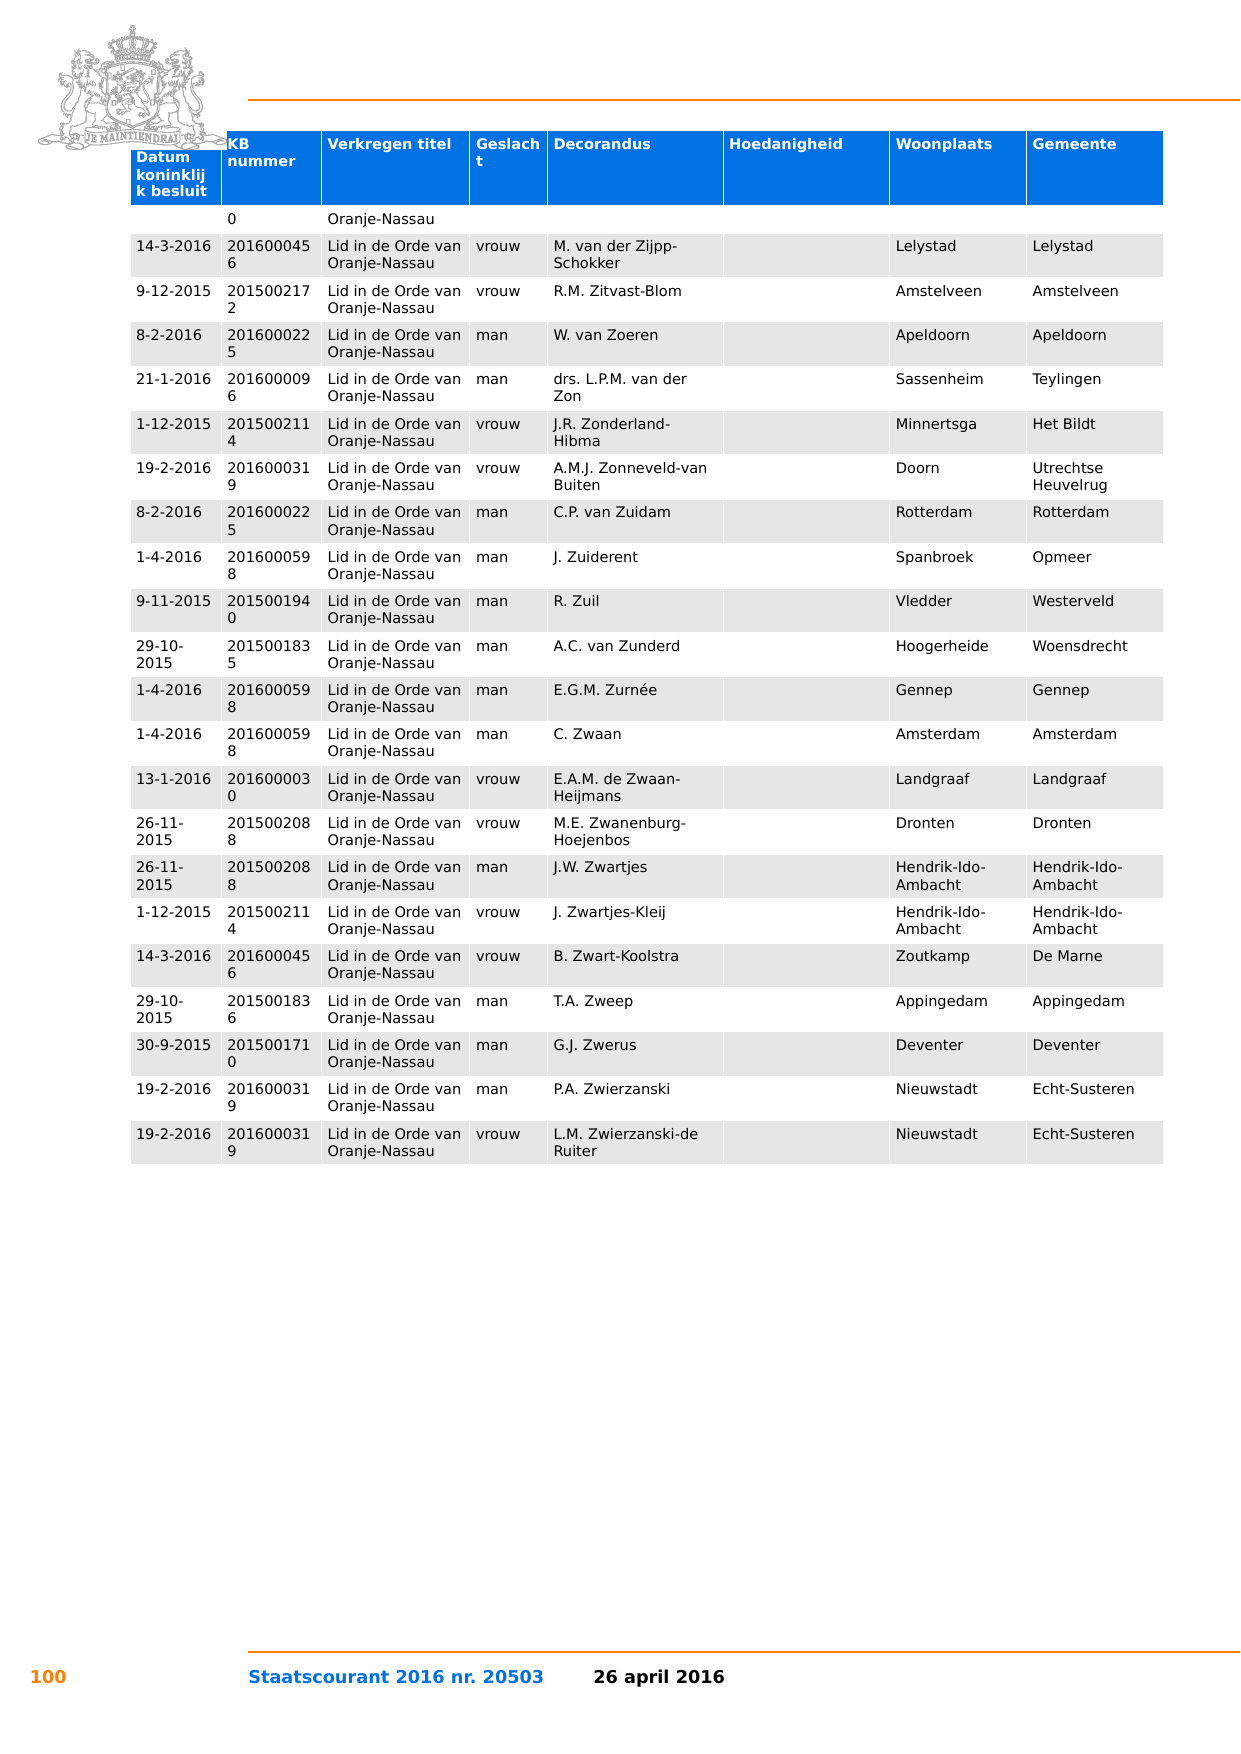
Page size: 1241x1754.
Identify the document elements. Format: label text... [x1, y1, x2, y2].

table_cell B. Zwart-Koolstra [548, 944, 723, 987]
table_cell Lid in de Orde van Oranje-Nassau [322, 722, 469, 765]
table_cell Lid in de Orde van Oranje-Nassau [322, 1032, 469, 1076]
table_cell R.M. Zitvast-Blom [548, 278, 723, 321]
table_cell 2016000319 [222, 455, 321, 499]
table_cell Amstelveen [890, 278, 1026, 321]
table_cell Lid in de Orde van Oranje-Nassau [322, 278, 469, 321]
table_cell man [470, 1077, 547, 1120]
table_cell Lid in de Orde van Oranje-Nassau [322, 234, 469, 277]
table_cell man [470, 722, 547, 765]
table_header Hoedanigheid [724, 131, 889, 205]
table_cell Teylingen [1027, 367, 1163, 410]
table_cell 19-2-2016 [131, 455, 221, 499]
table_cell De Marne [1027, 944, 1163, 987]
table_cell 2015001835 [222, 633, 321, 676]
table_cell Lid in de Orde van Oranje-Nassau [322, 988, 469, 1031]
table_cell [724, 411, 889, 454]
table_cell Lid in de Orde van Oranje-Nassau [322, 944, 469, 987]
table_cell Lid in de Orde van Oranje-Nassau [322, 500, 469, 543]
table_cell Appingedam [1027, 988, 1163, 1031]
table_cell [724, 367, 889, 410]
table_cell Lid in de Orde van Oranje-Nassau [322, 899, 469, 942]
table_cell Vledder [890, 589, 1026, 632]
table_header Geslacht [470, 131, 547, 205]
table_cell Woensdrecht [1027, 633, 1163, 676]
table_cell 9-12-2015 [131, 278, 221, 321]
table_cell Lid in de Orde van Oranje-Nassau [322, 810, 469, 854]
table_cell 0 [222, 206, 321, 232]
table_cell [724, 855, 889, 898]
table_cell L.M. Zwierzanski-de Ruiter [548, 1121, 723, 1164]
table_cell vrouw [470, 1121, 547, 1164]
table_cell 2016000598 [222, 544, 321, 587]
table_cell [724, 1077, 889, 1120]
table_cell 13-1-2016 [131, 766, 221, 809]
table_cell Gennep [1027, 677, 1163, 721]
table_cell Deventer [890, 1032, 1026, 1076]
table_cell J. Zuiderent [548, 544, 723, 587]
table_cell C.P. van Zuidam [548, 500, 723, 543]
table_cell Hendrik-Ido-Ambacht [1027, 855, 1163, 898]
table_cell 1-4-2016 [131, 677, 221, 721]
table_cell Lid in de Orde van Oranje-Nassau [322, 855, 469, 898]
table_cell E.A.M. de Zwaan-Heijmans [548, 766, 723, 809]
table_cell 2016000456 [222, 944, 321, 987]
table_cell 2016000030 [222, 766, 321, 809]
table_cell Lid in de Orde van Oranje-Nassau [322, 455, 469, 499]
table_cell 2015002172 [222, 278, 321, 321]
table_cell R. Zuil [548, 589, 723, 632]
table_cell A.M.J. Zonneveld-van Buiten [548, 455, 723, 499]
table_cell Dronten [890, 810, 1026, 854]
table_cell 14-3-2016 [131, 944, 221, 987]
table_cell 2015002114 [222, 411, 321, 454]
table_cell vrouw [470, 810, 547, 854]
table_cell [724, 544, 889, 587]
table_cell [724, 810, 889, 854]
table_cell P.A. Zwierzanski [548, 1077, 723, 1120]
table_cell Lid in de Orde van Oranje-Nassau [322, 322, 469, 366]
table_cell Dronten [1027, 810, 1163, 854]
table_cell Apeldoorn [1027, 322, 1163, 366]
table_cell 2016000319 [222, 1121, 321, 1164]
table_cell T.A. Zweep [548, 988, 723, 1031]
table_cell 8-2-2016 [131, 322, 221, 366]
table_cell man [470, 544, 547, 587]
table_cell 2016000598 [222, 677, 321, 721]
table_cell man [470, 988, 547, 1031]
table_cell Minnertsga [890, 411, 1026, 454]
table_cell Lid in de Orde van Oranje-Nassau [322, 544, 469, 587]
table_cell [724, 322, 889, 366]
table_cell [1027, 206, 1163, 232]
table_cell W. van Zoeren [548, 322, 723, 366]
table_cell 2015001836 [222, 988, 321, 1031]
table_cell Zoutkamp [890, 944, 1026, 987]
table_cell Deventer [1027, 1032, 1163, 1076]
table_cell 1-12-2015 [131, 899, 221, 942]
table_cell Oranje-Nassau [322, 206, 469, 232]
table_cell Lid in de Orde van Oranje-Nassau [322, 677, 469, 721]
table_cell C. Zwaan [548, 722, 723, 765]
table_cell [890, 206, 1026, 232]
table_cell 2015001710 [222, 1032, 321, 1076]
table_cell Rotterdam [890, 500, 1026, 543]
table_cell Sassenheim [890, 367, 1026, 410]
table_cell [724, 589, 889, 632]
table_cell [724, 500, 889, 543]
table_cell Spanbroek [890, 544, 1026, 587]
table_header Verkregen titel [322, 131, 469, 205]
table_header KB nummer [222, 131, 321, 205]
table_cell Lelystad [890, 234, 1026, 277]
table_cell A.C. van Zunderd [548, 633, 723, 676]
table_cell M.E. Zwanenburg-Hoejenbos [548, 810, 723, 854]
table_cell vrouw [470, 278, 547, 321]
table_cell [724, 899, 889, 942]
table_cell vrouw [470, 899, 547, 942]
table_cell Amsterdam [1027, 722, 1163, 765]
table_cell Lid in de Orde van Oranje-Nassau [322, 589, 469, 632]
table_header Woonplaats [890, 131, 1026, 205]
table_cell 1-4-2016 [131, 722, 221, 765]
table_cell Echt-Susteren [1027, 1077, 1163, 1120]
table_cell G.J. Zwerus [548, 1032, 723, 1076]
table_cell [724, 278, 889, 321]
table_cell man [470, 589, 547, 632]
table_cell vrouw [470, 411, 547, 454]
table_cell [724, 988, 889, 1031]
table_cell man [470, 677, 547, 721]
table_header Datum koninklijk besluit [131, 150, 221, 205]
table_header Decorandus [548, 131, 723, 205]
table_cell M. van der Zijpp-Schokker [548, 234, 723, 277]
table_cell Hendrik-Ido-Ambacht [890, 899, 1026, 942]
table_cell Amsterdam [890, 722, 1026, 765]
table_cell J.R. Zonderland-Hibma [548, 411, 723, 454]
table_cell Landgraaf [890, 766, 1026, 809]
table_cell Rotterdam [1027, 500, 1163, 543]
table_cell Hendrik-Ido-Ambacht [1027, 899, 1163, 942]
table_cell Lid in de Orde van Oranje-Nassau [322, 367, 469, 410]
table_cell [724, 722, 889, 765]
table_cell vrouw [470, 455, 547, 499]
table_cell Amstelveen [1027, 278, 1163, 321]
table_cell 21-1-2016 [131, 367, 221, 410]
table_cell Het Bildt [1027, 411, 1163, 454]
table_cell 2015002088 [222, 810, 321, 854]
table_cell [724, 766, 889, 809]
table_cell [724, 455, 889, 499]
table_cell drs. L.P.M. van der Zon [548, 367, 723, 410]
table_cell 2016000225 [222, 322, 321, 366]
table_cell Landgraaf [1027, 766, 1163, 809]
table_cell vrouw [470, 766, 547, 809]
table_cell vrouw [470, 944, 547, 987]
table_cell man [470, 1032, 547, 1076]
table_cell [724, 944, 889, 987]
table_cell [724, 1121, 889, 1164]
table_cell 19-2-2016 [131, 1121, 221, 1164]
table_cell man [470, 500, 547, 543]
table_cell 2016000096 [222, 367, 321, 410]
table_cell Nieuwstadt [890, 1077, 1026, 1120]
table_cell 30-9-2015 [131, 1032, 221, 1076]
table_cell 2016000598 [222, 722, 321, 765]
table_cell Gennep [890, 677, 1026, 721]
table_cell [724, 206, 889, 232]
table_cell 26-11-2015 [131, 810, 221, 854]
table_cell 29-10-2015 [131, 988, 221, 1031]
table_cell [724, 633, 889, 676]
table_cell 2016000456 [222, 234, 321, 277]
table_cell E.G.M. Zurnée [548, 677, 723, 721]
picture [38, 25, 227, 150]
table_cell man [470, 633, 547, 676]
table_cell 9-11-2015 [131, 589, 221, 632]
table_cell Apeldoorn [890, 322, 1026, 366]
table_cell [724, 1032, 889, 1076]
table_cell 19-2-2016 [131, 1077, 221, 1120]
table_cell Nieuwstadt [890, 1121, 1026, 1164]
table_cell [548, 206, 723, 232]
table_cell Echt-Susteren [1027, 1121, 1163, 1164]
table_cell [131, 206, 221, 232]
table_cell 14-3-2016 [131, 234, 221, 277]
table_cell [470, 206, 547, 232]
table_cell man [470, 367, 547, 410]
table_cell Appingedam [890, 988, 1026, 1031]
table_cell 2016000225 [222, 500, 321, 543]
table_cell 1-12-2015 [131, 411, 221, 454]
table_cell man [470, 322, 547, 366]
table_cell 2015002088 [222, 855, 321, 898]
table_cell Hendrik-Ido-Ambacht [890, 855, 1026, 898]
table_cell Lid in de Orde van Oranje-Nassau [322, 1121, 469, 1164]
table_cell 26-11-2015 [131, 855, 221, 898]
table_cell Lelystad [1027, 234, 1163, 277]
table_cell Opmeer [1027, 544, 1163, 587]
table_cell J.W. Zwartjes [548, 855, 723, 898]
table_cell Lid in de Orde van Oranje-Nassau [322, 1077, 469, 1120]
table_cell [724, 234, 889, 277]
table_cell Utrechtse Heuvelrug [1027, 455, 1163, 499]
table_cell 1-4-2016 [131, 544, 221, 587]
table_cell vrouw [470, 234, 547, 277]
table_cell Lid in de Orde van Oranje-Nassau [322, 766, 469, 809]
table_cell Lid in de Orde van Oranje-Nassau [322, 633, 469, 676]
table_header Gemeente [1027, 131, 1163, 205]
table_cell 2016000319 [222, 1077, 321, 1120]
table_cell Westerveld [1027, 589, 1163, 632]
table_cell 2015001940 [222, 589, 321, 632]
table_cell J. Zwartjes-Kleij [548, 899, 723, 942]
table_cell Doorn [890, 455, 1026, 499]
table_cell 2015002114 [222, 899, 321, 942]
table_cell 8-2-2016 [131, 500, 221, 543]
table_cell 29-10-2015 [131, 633, 221, 676]
table_cell man [470, 855, 547, 898]
table_cell Lid in de Orde van Oranje-Nassau [322, 411, 469, 454]
table_cell Hoogerheide [890, 633, 1026, 676]
table_cell [724, 677, 889, 721]
